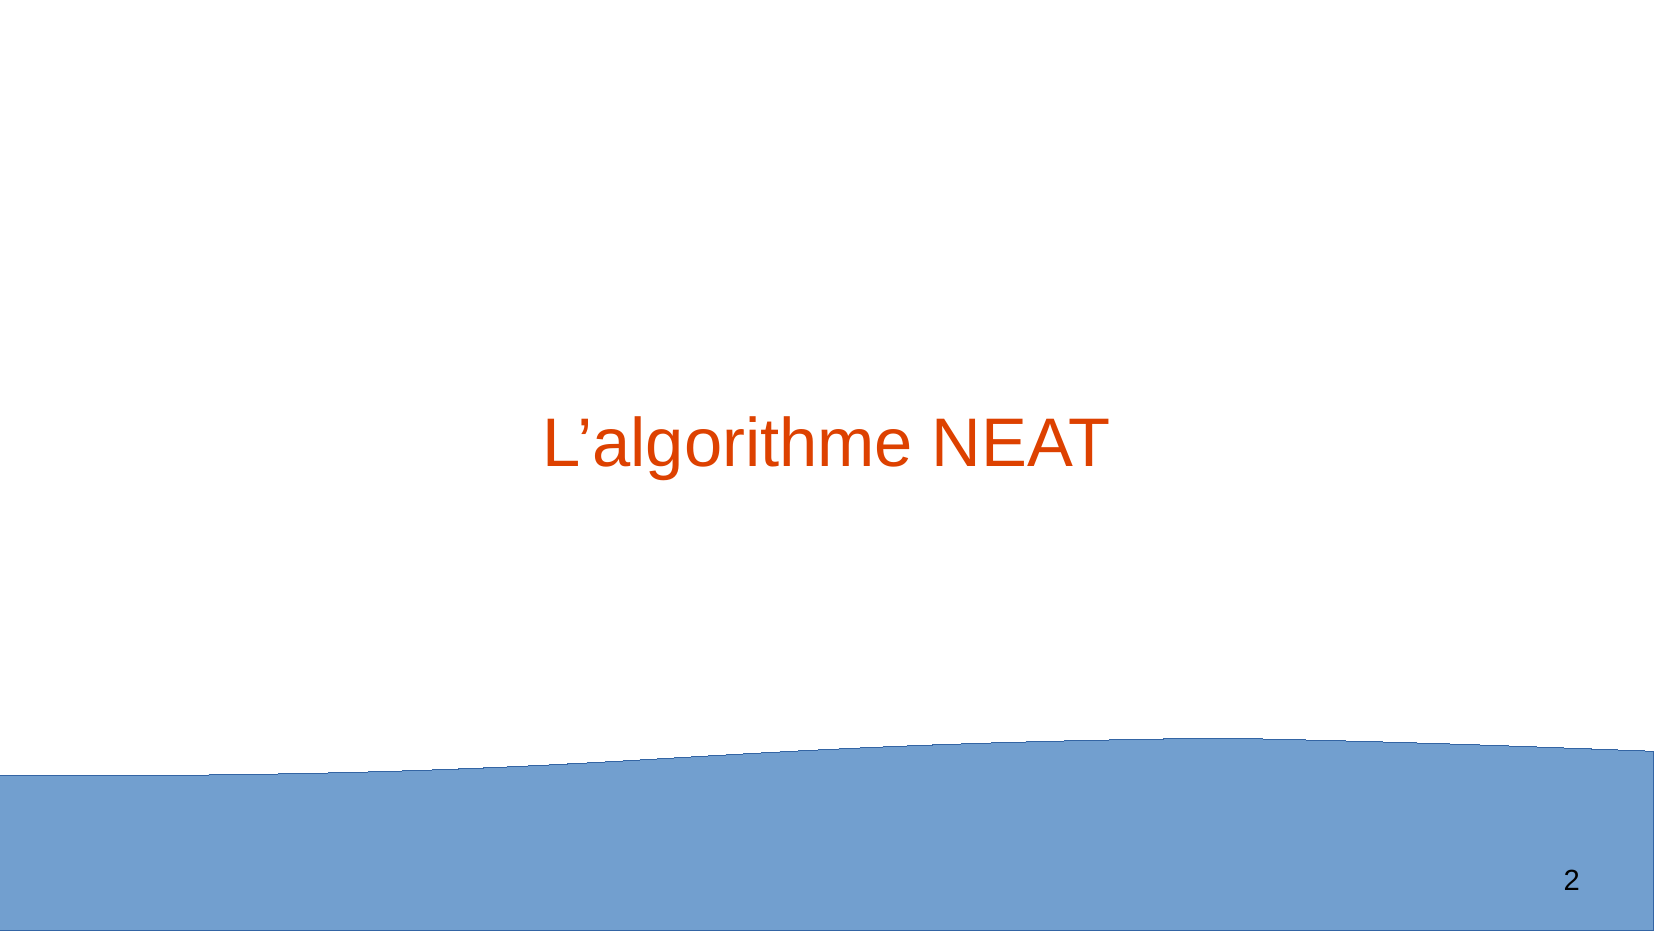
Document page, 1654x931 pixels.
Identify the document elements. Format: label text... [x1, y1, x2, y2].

title L’algorithme NEAT [88, 354, 1565, 532]
